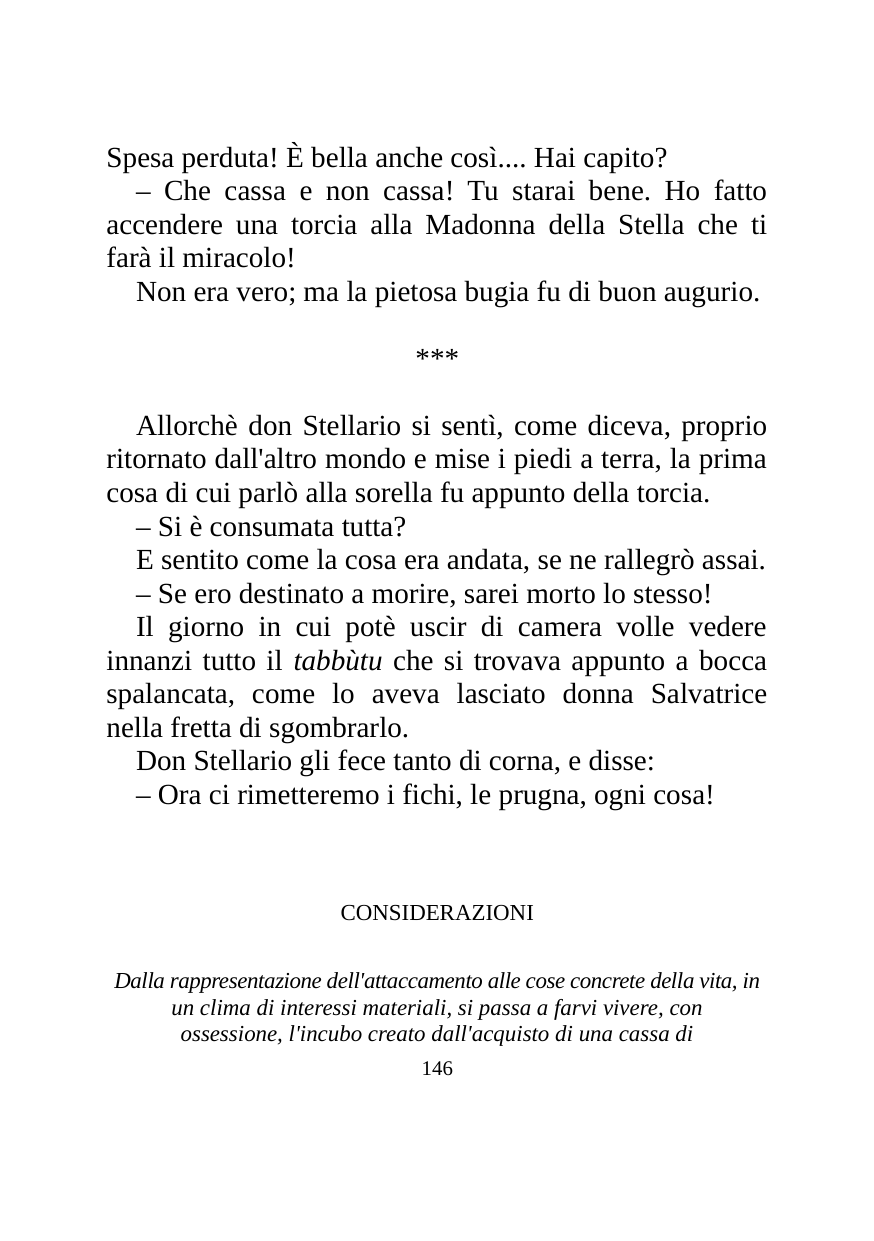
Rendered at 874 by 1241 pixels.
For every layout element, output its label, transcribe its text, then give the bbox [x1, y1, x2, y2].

subtitle CONSIDERAZIONI [106, 899, 768, 926]
text *** [106, 341, 768, 374]
text Allorchè don Stellario si sentì, come diceva, proprio ritornato dall'altro mondo e mise i piedi a terra, la prima cosa di cui parlò alla sorella fu appunto della torcia. [106, 408, 768, 509]
text – Ora ci rimetteremo i fichi, le prugna, ogni cosa! [106, 777, 768, 811]
text Il giorno in cui potè uscir di camera volle vedere innanzi tutto il tabbùtu che si trovava appunto a bocca spalancata, come lo aveva lasciato donna Salvatrice nella fretta di sgombrarlo. [106, 609, 768, 743]
text – Che cassa e non cassa! Tu starai bene. Ho fatto accendere una torcia alla Madonna della Stella che ti farà il miracolo! [106, 173, 768, 274]
text Spesa perduta! È bella anche così.... Hai capito? [106, 140, 768, 173]
text E sentito come la cosa era andata, se ne rallegrò assai. [106, 542, 768, 576]
text Non era vero; ma la pietosa bugia fu di buon augurio. [106, 274, 768, 307]
text – Se ero destinato a morire, sarei morto lo stesso! [106, 576, 768, 609]
text Don Stellario gli fece tanto di corna, e disse: [106, 743, 768, 777]
text – Si è consumata tutta? [106, 509, 768, 542]
text Dalla rappresentazione dell'attaccamento alle cose concrete della vita, in un clima di interessi materiali, si passa a farvi vivere, con ossessione, l'incubo creato dall'acquisto di una cassa di [106, 967, 768, 1047]
